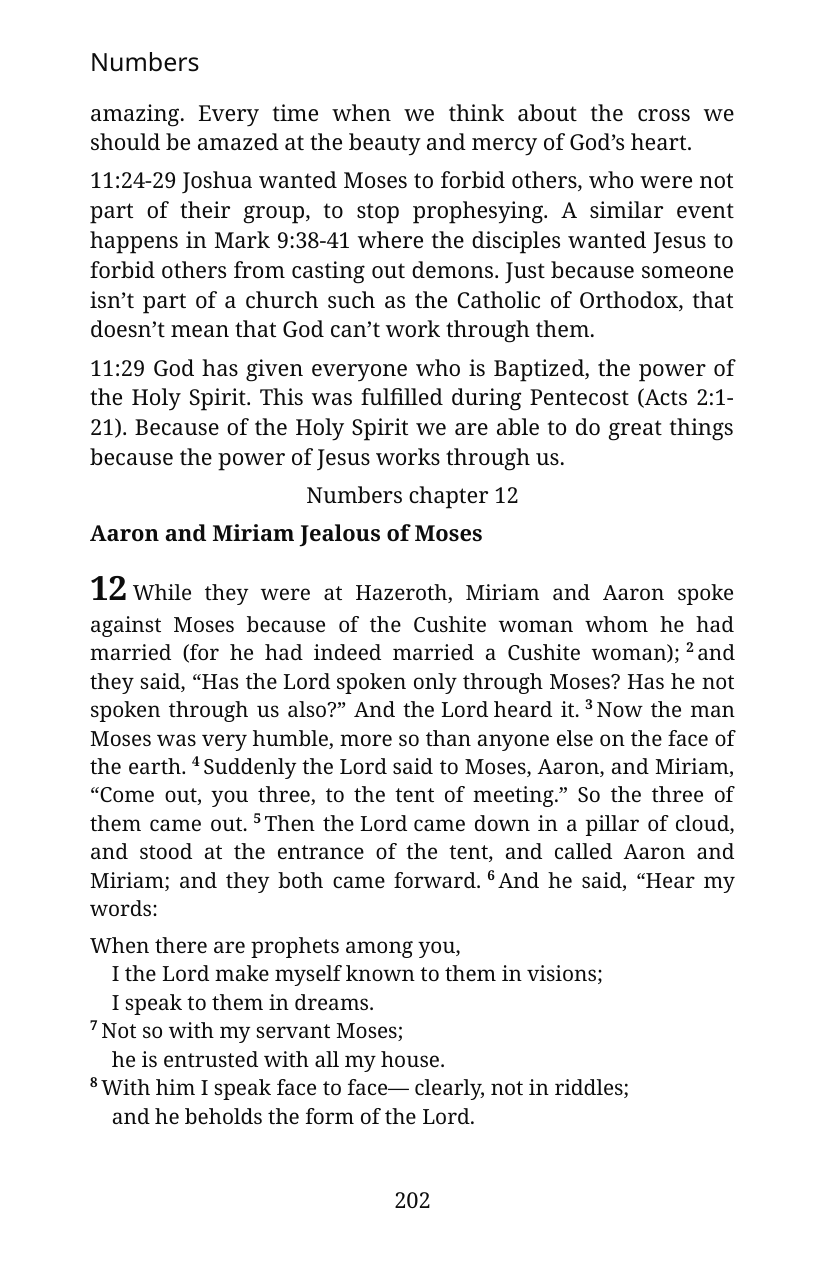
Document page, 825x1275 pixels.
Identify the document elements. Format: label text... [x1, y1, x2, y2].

text amazing. Every time when we think about the cross we should be amazed at the beauty and mercy of God’s heart. [90, 97, 735, 157]
text 11:29 God has given everyone who is Baptized, the power of the Holy Spirit. This was fulfilled during Pentecost (Acts 2:1-21). Because of the Holy Spirit we are able to do great things because the power of Jesus works through us. [90, 352, 735, 472]
text Aaron and Miriam Jealous of Moses [90, 518, 735, 548]
text Numbers chapter 12 [90, 480, 735, 510]
text 11:24-29 Joshua wanted Moses to forbid others, who were not part of their group, to stop prophesying. A similar event happens in Mark 9:38-41 where the disciples wanted Jesus to forbid others from casting out demons. Just because someone isn’t part of a church such as the Catholic of Orthodox, that doesn’t mean that God can’t work through them. [90, 165, 735, 344]
text 12 While they were at Hazeroth, Miriam and Aaron spoke against Moses because of the Cushite woman whom he had married (for he had indeed married a Cushite woman); 2 and they said, “Has the Lord spoken only through Moses? Has he not spoken through us also?” And the Lord heard it. 3 Now the man Moses was very humble, more so than anyone else on the face of the earth. 4 Suddenly the Lord said to Moses, Aaron, and Miriam, “Come out, you three, to the tent of meeting.” So the three of them came out. 5 Then the Lord came down in a pillar of cloud, and stood at the entrance of the tent, and called Aaron and Miriam; and they both came forward. 6 And he said, “Hear my words: [90, 564, 735, 923]
text When there are prophets among you, I the Lord make myself known to them in visions; I speak to them in dreams. 7 Not so with my servant Moses; he is entrusted with all my house. 8 With him I speak face to face— clearly, not in riddles; and he beholds the form of the Lord. [90, 931, 735, 1130]
